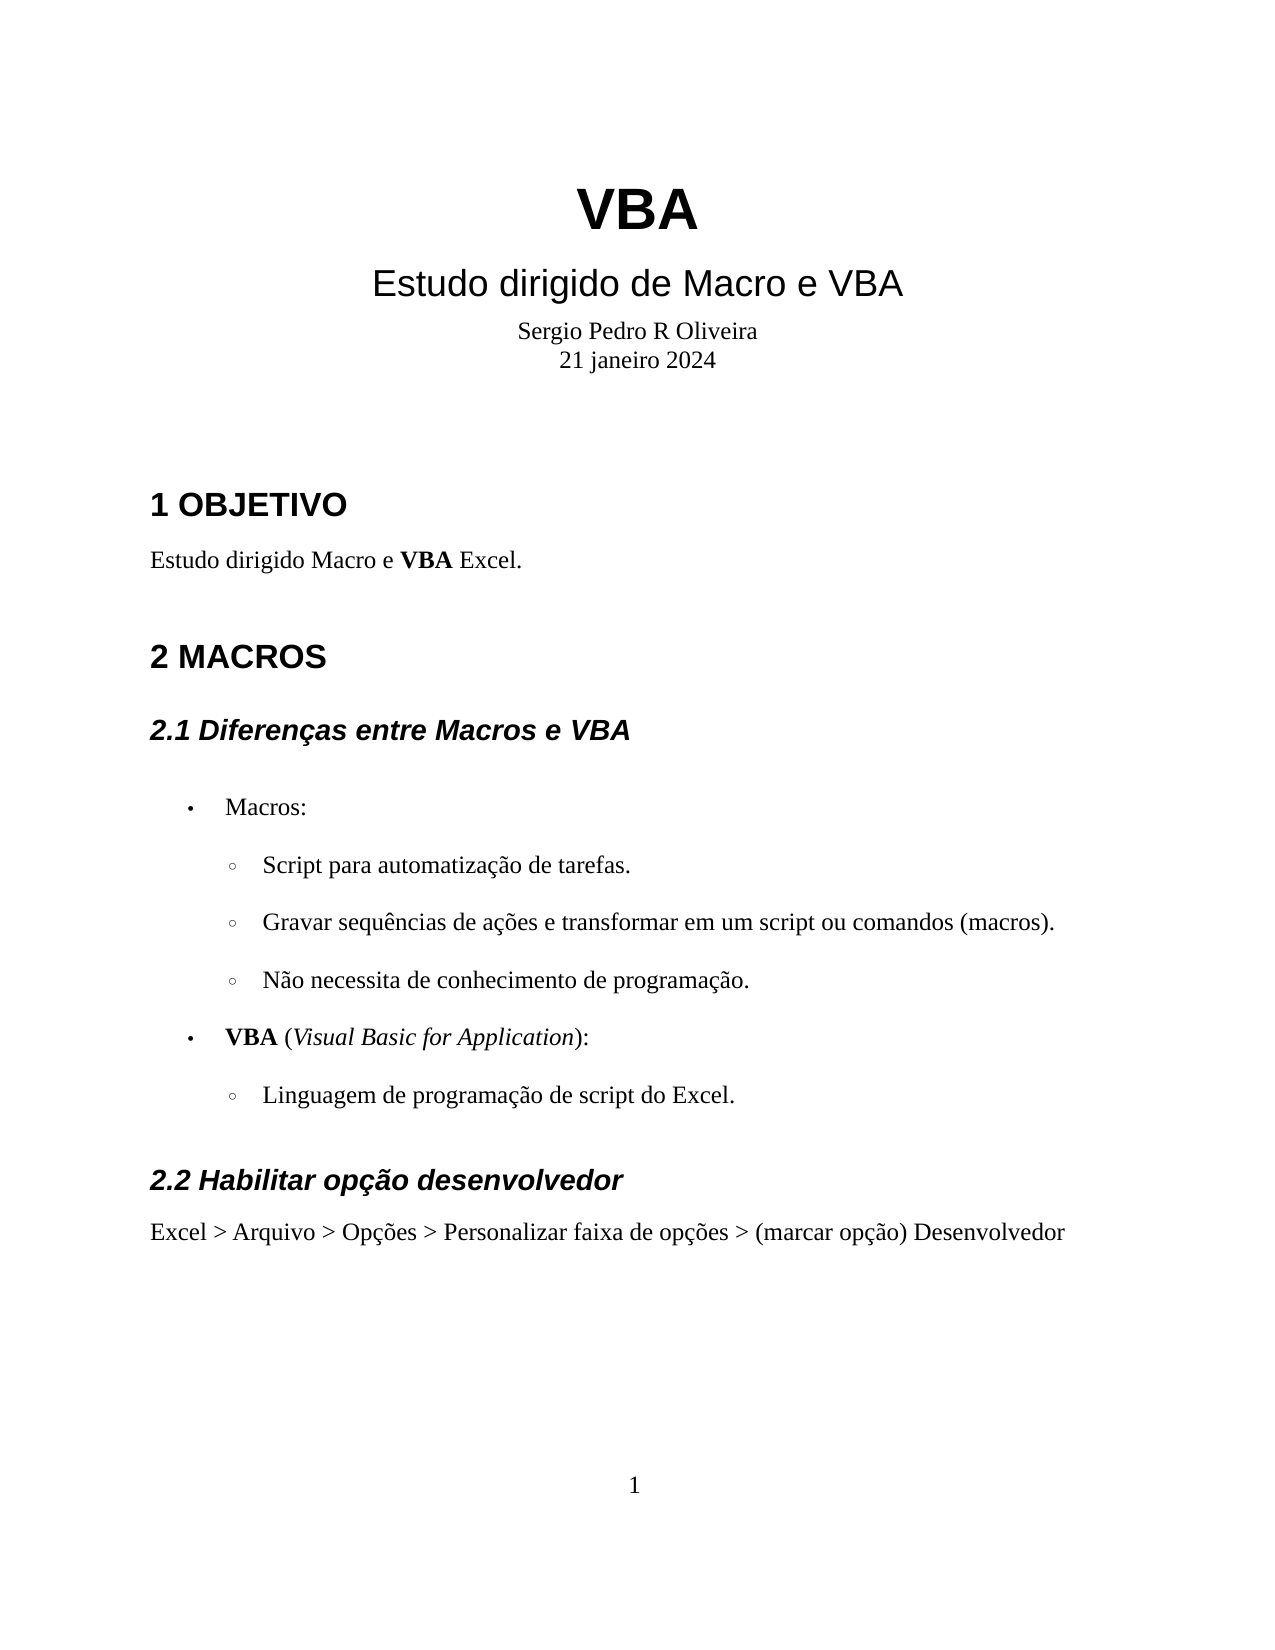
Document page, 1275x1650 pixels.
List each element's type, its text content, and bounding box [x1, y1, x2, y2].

subtitle 2 MACROS [150, 637, 1125, 675]
list VBA (Visual Basic for Application): [187, 1022, 1125, 1080]
list Macros: [187, 792, 1125, 850]
subtitle 2.2 Habilitar opção desenvolvedor [150, 1162, 1125, 1196]
list Linguagem de programação de script do Excel. [225, 1080, 1125, 1137]
subtitle Estudo dirigido de Macro e VBA [150, 261, 1125, 304]
subtitle 2.1 Diferenças entre Macros e VBA [150, 713, 1125, 780]
text Excel > Arquivo > Opções > Personalizar faixa de opções > (marcar opção) Desenvolvedor [150, 1217, 1125, 1275]
list Gravar sequências de ações e transformar em um script ou comandos (macros). [225, 907, 1125, 965]
text Sergio Pedro R Oliveira [150, 316, 1125, 345]
title VBA [150, 175, 1125, 242]
list Script para automatização de tarefas. [225, 850, 1125, 907]
subtitle 1 OBJETIVO [150, 485, 1125, 524]
text 21 janeiro 2024 [150, 345, 1125, 374]
list Não necessita de conhecimento de programação. [225, 965, 1125, 1022]
text Estudo dirigido Macro e VBA Excel. [150, 545, 1125, 603]
